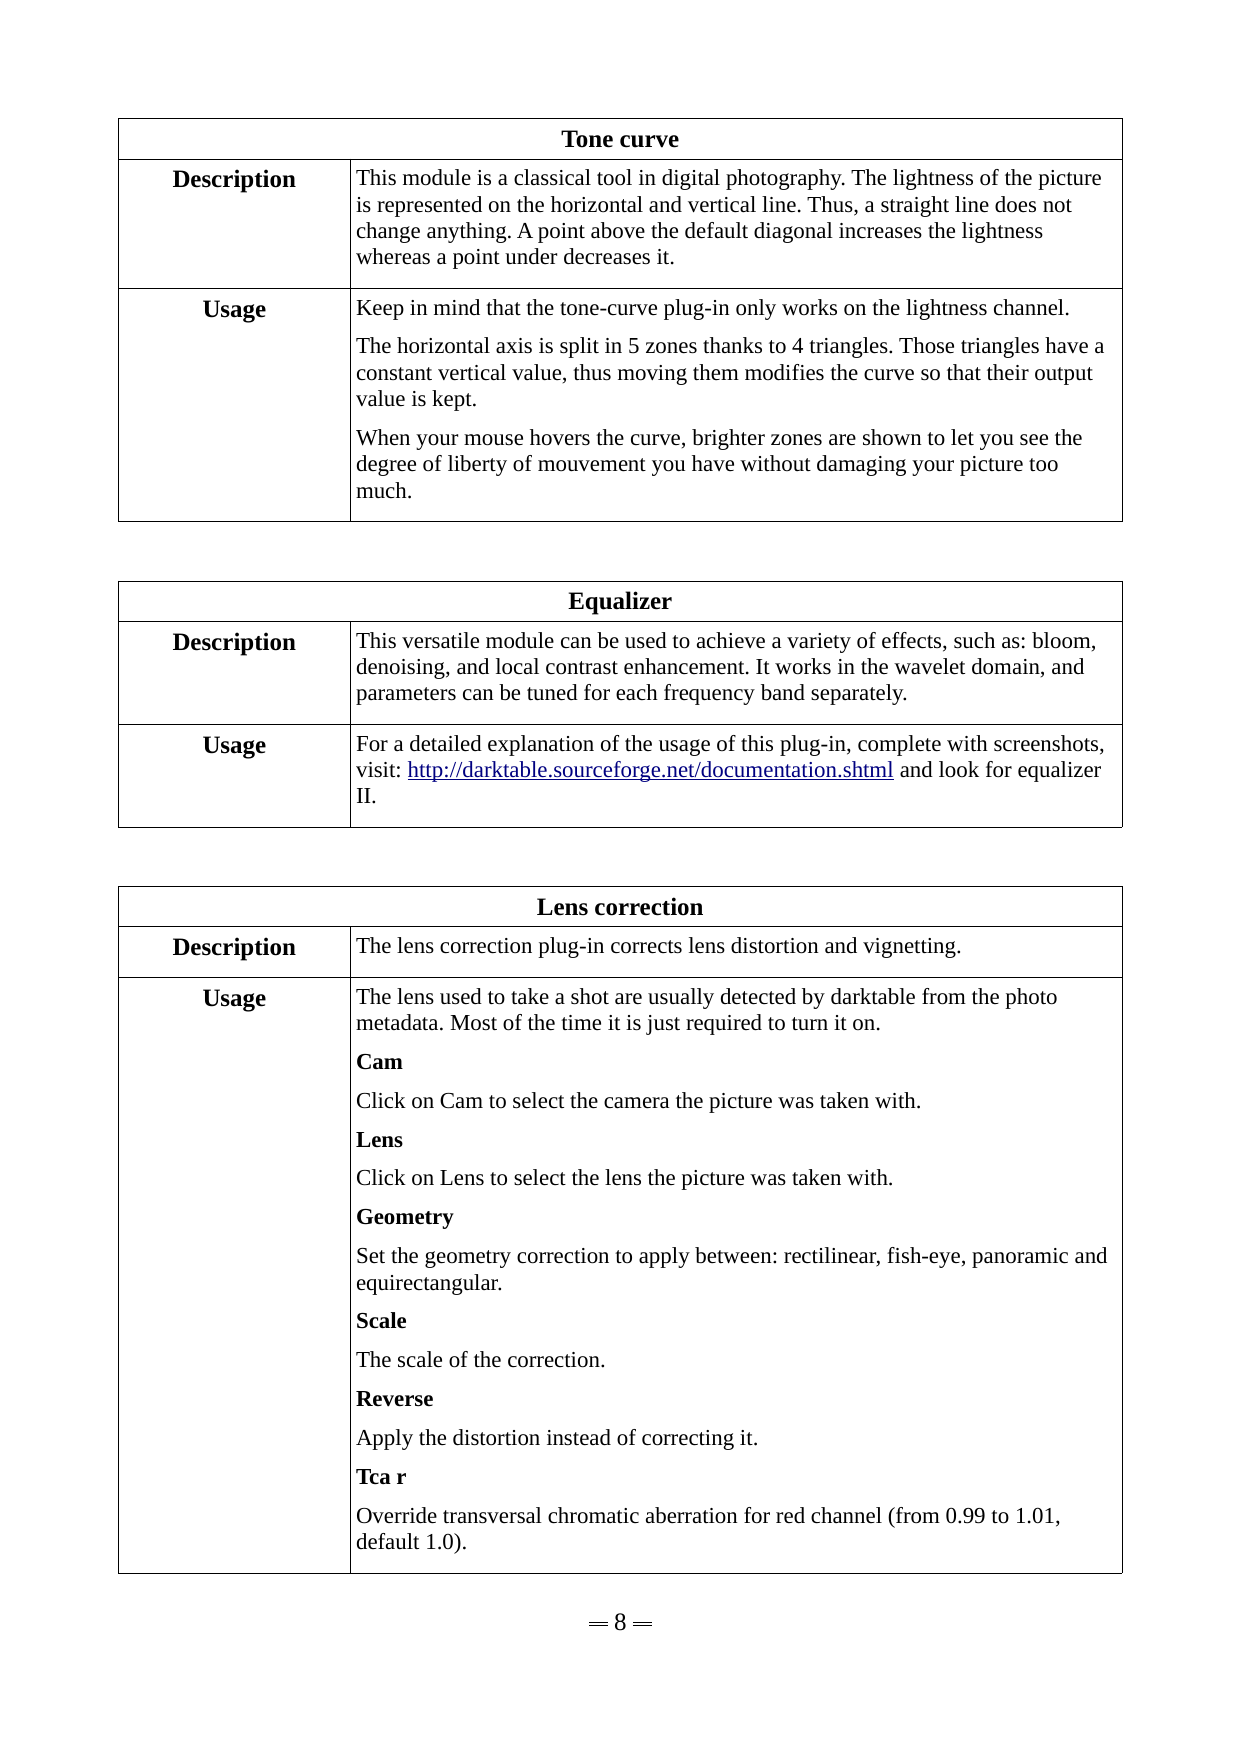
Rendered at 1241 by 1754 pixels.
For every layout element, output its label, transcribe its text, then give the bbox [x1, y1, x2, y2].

table_cell For a detailed explanation of the usage of this plug-in, complete with screenshots, visit: http://darktable.sourceforge.net/documentation.shtml and look for equalizer II. [351, 725, 1122, 827]
table_cell This versatile module can be used to achieve a variety of effects, such as: bloom, denoising, and local contrast enhancement. It works in the wavelet domain, and parameters can be tuned for each frequency band separately. [351, 622, 1122, 724]
table_cell Description [119, 622, 350, 724]
table_cell Keep in mind that the tone-curve plug-in only works on the lightness channel. The horizontal axis is split in 5 zones thanks to 4 triangles. Those triangles have a constant vertical value, thus moving them modifies the curve so that their output value is kept. When your mouse hovers the curve, brighter zones are shown to let you see the degree of liberty of mouvement you have without damaging your picture too much. [351, 289, 1122, 521]
table_cell Usage [119, 289, 350, 521]
table_cell This module is a classical tool in digital photography. The lightness of the picture is represented on the horizontal and vertical line. Thus, a straight line does not change anything. A point above the default diagonal increases the lightness whereas a point under decreases it. [351, 160, 1122, 288]
table_cell The lens correction plug-in corrects lens distortion and vignetting. [351, 927, 1122, 977]
table_header Lens correction [119, 887, 1122, 926]
table_cell The lens used to take a shot are usually detected by darktable from the photo metadata. Most of the time it is just required to turn it on. Cam Click on Cam to select the camera the picture was taken with. Lens Click on Lens to select the lens the picture was taken with. Geometry Set the geometry correction to apply between: rectilinear, fish-eye, panoramic and equirectangular. Scale The scale of the correction. Reverse Apply the distortion instead of correcting it. Tca r Override transversal chromatic aberration for red channel (from 0.99 to 1.01, default 1.0). [351, 978, 1122, 1573]
table_cell Description [119, 927, 350, 977]
table_cell Description [119, 160, 350, 288]
table_header Tone curve [119, 119, 1122, 158]
table_cell Usage [119, 978, 350, 1573]
table_header Equalizer [119, 582, 1122, 621]
table_cell Usage [119, 725, 350, 827]
